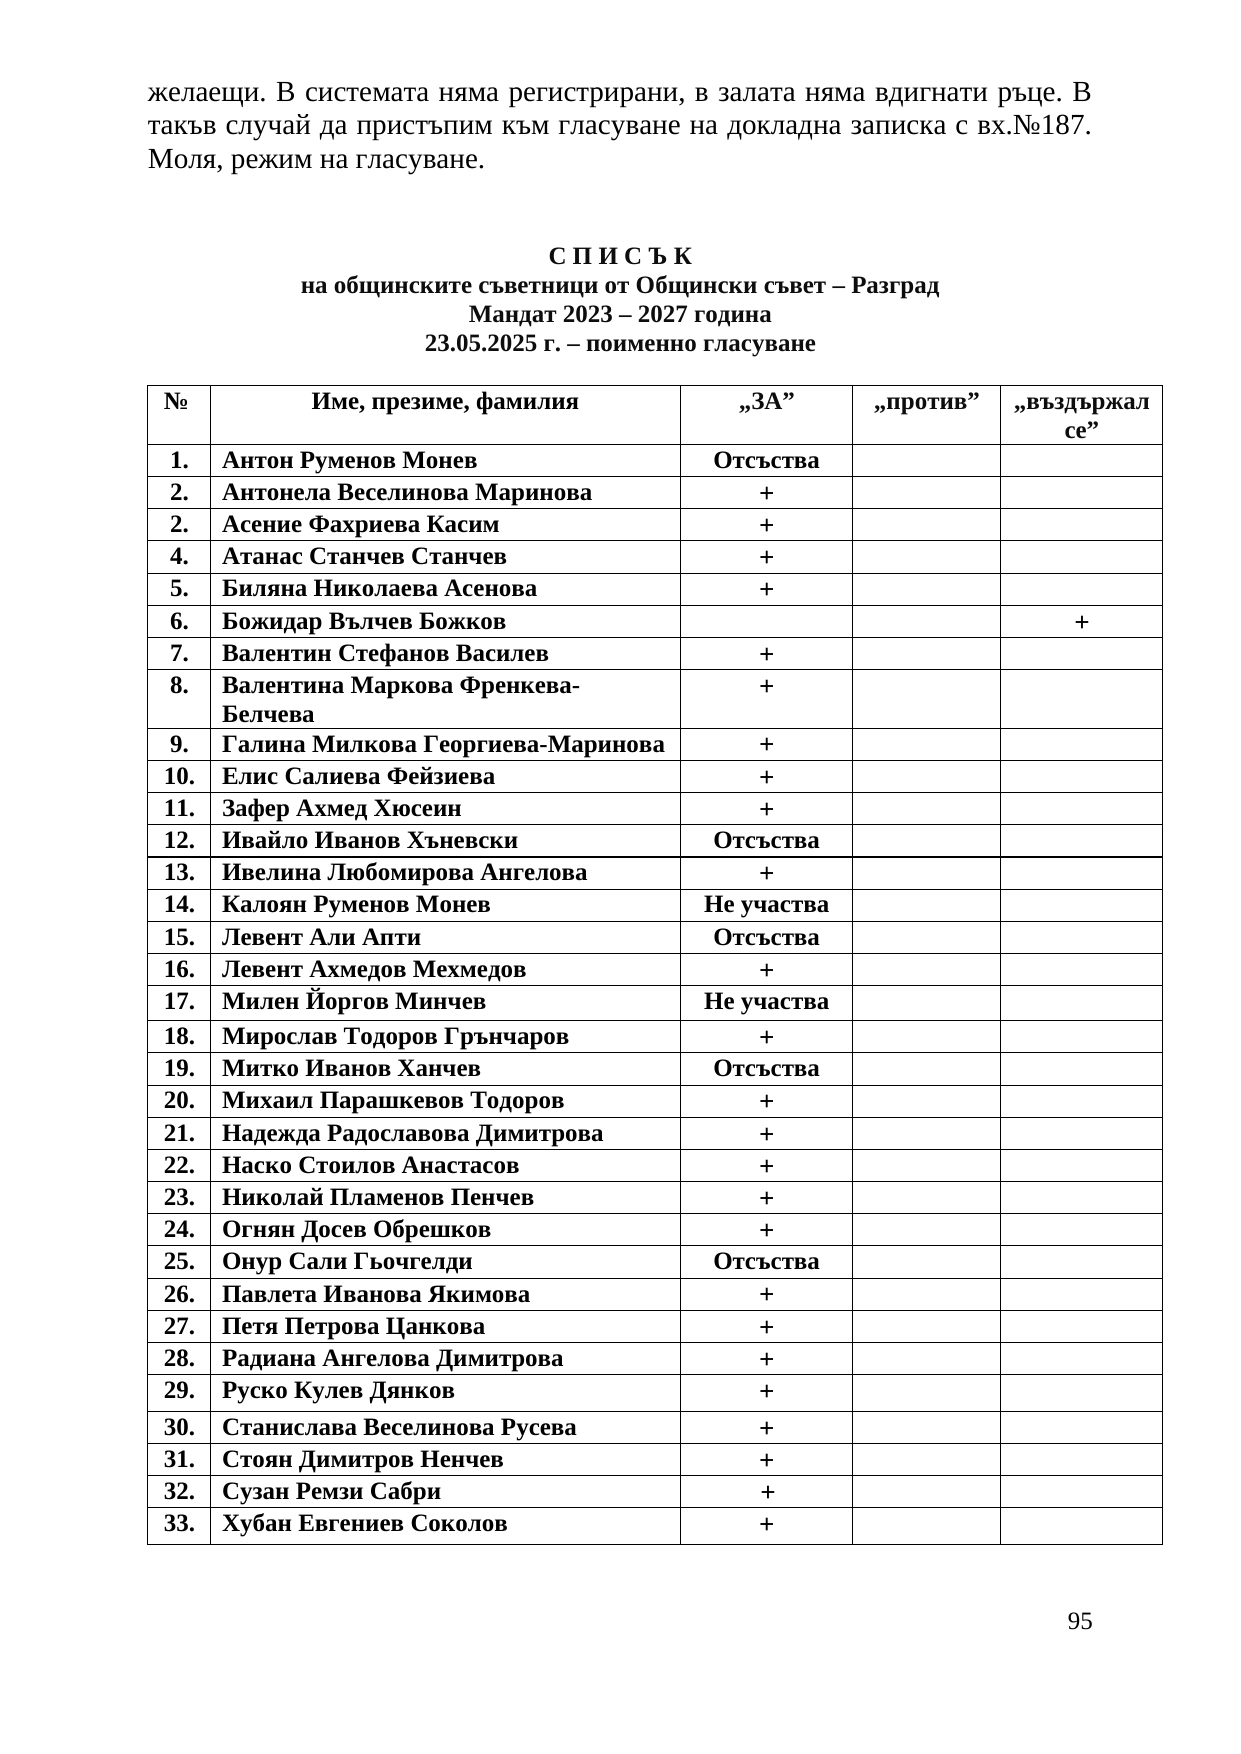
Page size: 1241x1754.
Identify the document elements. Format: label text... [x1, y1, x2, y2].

table_cell [853, 1053, 1000, 1084]
table_cell Не участва [681, 986, 852, 1020]
table_cell 26. [148, 1279, 210, 1310]
table_cell [853, 1118, 1000, 1149]
table_cell Милен Йоргов Минчев [211, 986, 680, 1020]
table_cell [853, 1150, 1000, 1181]
table_cell + [681, 954, 852, 985]
table_cell Стоян Димитров Ненчев [211, 1444, 680, 1475]
table_cell Радиана Ангелова Димитрова [211, 1343, 680, 1374]
table_cell [853, 1508, 1000, 1544]
table_cell Ивелина Любомирова Ангелова [211, 858, 680, 888]
table_cell Не участва [681, 890, 852, 921]
table_cell Зафер Ахмед Хюсеин [211, 793, 680, 824]
text на общинските съветници от Общински съвет – Разград [148, 270, 1093, 299]
table_cell 4. [148, 541, 210, 572]
table_cell [853, 1444, 1000, 1475]
table_cell Божидар Вълчев Божков [211, 606, 680, 637]
table_cell [1001, 509, 1162, 540]
table_cell [853, 825, 1000, 856]
table_cell Левент Али Апти [211, 922, 680, 953]
table_cell [853, 574, 1000, 605]
table_cell [1001, 986, 1162, 1020]
table_cell 13. [148, 858, 210, 888]
table_cell [853, 1279, 1000, 1310]
table_cell + [681, 1214, 852, 1245]
table_cell Хубан Евгениев Соколов [211, 1508, 680, 1544]
table_cell Валентин Стефанов Василев [211, 638, 680, 669]
table_header № [148, 386, 210, 444]
table_cell 9. [148, 729, 210, 760]
table_cell [1001, 1508, 1162, 1544]
table_cell [853, 477, 1000, 508]
table_cell [853, 1343, 1000, 1374]
table_cell Надежда Радославова Димитрова [211, 1118, 680, 1149]
table_cell [1001, 477, 1162, 508]
table_cell Отсъства [681, 1246, 852, 1278]
table_cell [1001, 1375, 1162, 1411]
table_cell [853, 1021, 1000, 1052]
table_cell + [681, 1086, 852, 1117]
table_cell [853, 606, 1000, 637]
table_cell 7. [148, 638, 210, 669]
table_cell 25. [148, 1246, 210, 1278]
table_cell [853, 954, 1000, 985]
table_cell [853, 445, 1000, 476]
text С П И С Ъ К [148, 241, 1093, 270]
table_cell [853, 761, 1000, 792]
table_cell 31. [148, 1444, 210, 1475]
table_cell 21. [148, 1118, 210, 1149]
table_cell [1001, 1118, 1162, 1149]
table_cell [1001, 1412, 1162, 1443]
table_cell Наско Стоилов Анастасов [211, 1150, 680, 1181]
table_cell 27. [148, 1311, 210, 1342]
table_cell [853, 1214, 1000, 1245]
table_cell Елис Салиева Фейзиева [211, 761, 680, 792]
table_cell + [681, 761, 852, 792]
table_cell 18. [148, 1021, 210, 1052]
table_cell [1001, 1246, 1162, 1278]
table_cell 33. [148, 1508, 210, 1544]
table_cell + [681, 1412, 852, 1443]
table_cell 12. [148, 825, 210, 856]
table_cell + [681, 1311, 852, 1342]
table_cell Калоян Руменов Монев [211, 890, 680, 921]
table_cell + [681, 638, 852, 669]
table_cell 14. [148, 890, 210, 921]
table_cell + [681, 477, 852, 508]
table_cell [1001, 1214, 1162, 1245]
table_cell 30. [148, 1412, 210, 1443]
table_cell [853, 1311, 1000, 1342]
table_cell 15. [148, 922, 210, 953]
table_cell Антонела Веселинова Маринова [211, 477, 680, 508]
text желаещи. В системата няма регистрирани, в залата няма вдигнати ръце. В такъв случай да пристъпим към гласуване на докладна записка с вх.№187. Моля, режим на гласуване. [148, 74, 1093, 174]
table_cell [1001, 922, 1162, 953]
table_cell + [681, 1343, 852, 1374]
table_cell 5. [148, 574, 210, 605]
table_cell [853, 1246, 1000, 1278]
table_cell 32. [148, 1476, 210, 1507]
table_cell [1001, 954, 1162, 985]
table_cell [853, 1086, 1000, 1117]
table_cell Мирослав Тодоров Грънчаров [211, 1021, 680, 1052]
table_cell + [681, 574, 852, 605]
table_cell 23. [148, 1182, 210, 1213]
table_cell [1001, 1053, 1162, 1084]
table_cell [1001, 1086, 1162, 1117]
table_cell [853, 1375, 1000, 1411]
table_cell Антон Руменов Монев [211, 445, 680, 476]
table_cell Станислава Веселинова Русева [211, 1412, 680, 1443]
table_cell + [1001, 606, 1162, 637]
table_cell 28. [148, 1343, 210, 1374]
table_cell [1001, 825, 1162, 856]
table_cell [853, 509, 1000, 540]
table_cell + [681, 1150, 852, 1181]
table_cell [853, 729, 1000, 760]
table_cell Ивайло Иванов Хъневски [211, 825, 680, 856]
table_cell [853, 793, 1000, 824]
table_cell [1001, 858, 1162, 888]
table_cell + [681, 1508, 852, 1544]
table_cell [1001, 761, 1162, 792]
table_cell Отсъства [681, 445, 852, 476]
table_cell Отсъства [681, 1053, 852, 1084]
table_cell Отсъства [681, 922, 852, 953]
table_cell + [681, 1182, 852, 1213]
table_cell [853, 638, 1000, 669]
table_cell [1001, 1182, 1162, 1213]
table_cell [853, 1412, 1000, 1443]
table_cell 19. [148, 1053, 210, 1084]
table_cell [1001, 729, 1162, 760]
table_cell 8. [148, 670, 210, 728]
table_cell [853, 858, 1000, 888]
table_cell [1001, 890, 1162, 921]
table_cell + [681, 1279, 852, 1310]
table_header Име, презиме, фамилия [211, 386, 680, 444]
table_cell [853, 1476, 1000, 1507]
table_cell 2. [148, 509, 210, 540]
table_cell Огнян Досев Обрешков [211, 1214, 680, 1245]
table_cell [1001, 445, 1162, 476]
table_cell Атанас Станчев Станчев [211, 541, 680, 572]
table_cell Сузан Ремзи Сабри [211, 1476, 680, 1507]
table_cell Асение Фахриева Касим [211, 509, 680, 540]
table_cell + [681, 858, 852, 888]
table_cell [853, 986, 1000, 1020]
table_cell 29. [148, 1375, 210, 1411]
table_header „въздържал се” [1001, 386, 1162, 444]
table_cell [1001, 1279, 1162, 1310]
table_cell Михаил Парашкевов Тодоров [211, 1086, 680, 1117]
table_cell 6. [148, 606, 210, 637]
table_cell 22. [148, 1150, 210, 1181]
table_cell Левент Ахмедов Мехмедов [211, 954, 680, 985]
table_cell Отсъства [681, 825, 852, 856]
table_cell 1. [148, 445, 210, 476]
table_cell Руско Кулев Дянков [211, 1375, 680, 1411]
table_cell [853, 1182, 1000, 1213]
table_cell [853, 541, 1000, 572]
table_cell [853, 670, 1000, 728]
table_cell [1001, 1311, 1162, 1342]
table_cell 17. [148, 986, 210, 1020]
subtitle Мандат 2023 – 2027 година [148, 299, 1093, 328]
table_cell [1001, 670, 1162, 728]
table_cell + [681, 1476, 852, 1507]
table_cell Петя Петрова Цанкова [211, 1311, 680, 1342]
table_cell [1001, 1150, 1162, 1181]
table_cell Онур Сали Гьочгелди [211, 1246, 680, 1278]
table_cell [1001, 1476, 1162, 1507]
table_cell 10. [148, 761, 210, 792]
table_cell 11. [148, 793, 210, 824]
table_cell 20. [148, 1086, 210, 1117]
table_header „против” [853, 386, 1000, 444]
table_cell [1001, 793, 1162, 824]
table_cell Галина Милкова Георгиева-Маринова [211, 729, 680, 760]
table_cell 24. [148, 1214, 210, 1245]
table_cell + [681, 1021, 852, 1052]
table_cell + [681, 541, 852, 572]
table_cell [1001, 541, 1162, 572]
text 23.05.2025 г. – поименно гласуване [148, 328, 1093, 356]
table_cell [1001, 1343, 1162, 1374]
table_cell + [681, 509, 852, 540]
table_cell + [681, 1118, 852, 1149]
table_cell Николай Пламенов Пенчев [211, 1182, 680, 1213]
table_cell 16. [148, 954, 210, 985]
table_cell [853, 890, 1000, 921]
table_cell [1001, 638, 1162, 669]
table_cell [1001, 574, 1162, 605]
table_cell + [681, 1444, 852, 1475]
table_cell 2. [148, 477, 210, 508]
table_cell + [681, 1375, 852, 1411]
table_cell [853, 922, 1000, 953]
table_cell [1001, 1444, 1162, 1475]
table_cell + [681, 670, 852, 728]
table_cell + [681, 729, 852, 760]
table_header „ЗА” [681, 386, 852, 444]
table_cell Биляна Николаева Асенова [211, 574, 680, 605]
table_cell Валентина Маркова Френкева-Белчева [211, 670, 680, 728]
table_cell Павлета Иванова Якимова [211, 1279, 680, 1310]
table_cell [1001, 1021, 1162, 1052]
table_cell + [681, 793, 852, 824]
table_cell [681, 606, 852, 637]
table_cell Митко Иванов Ханчев [211, 1053, 680, 1084]
